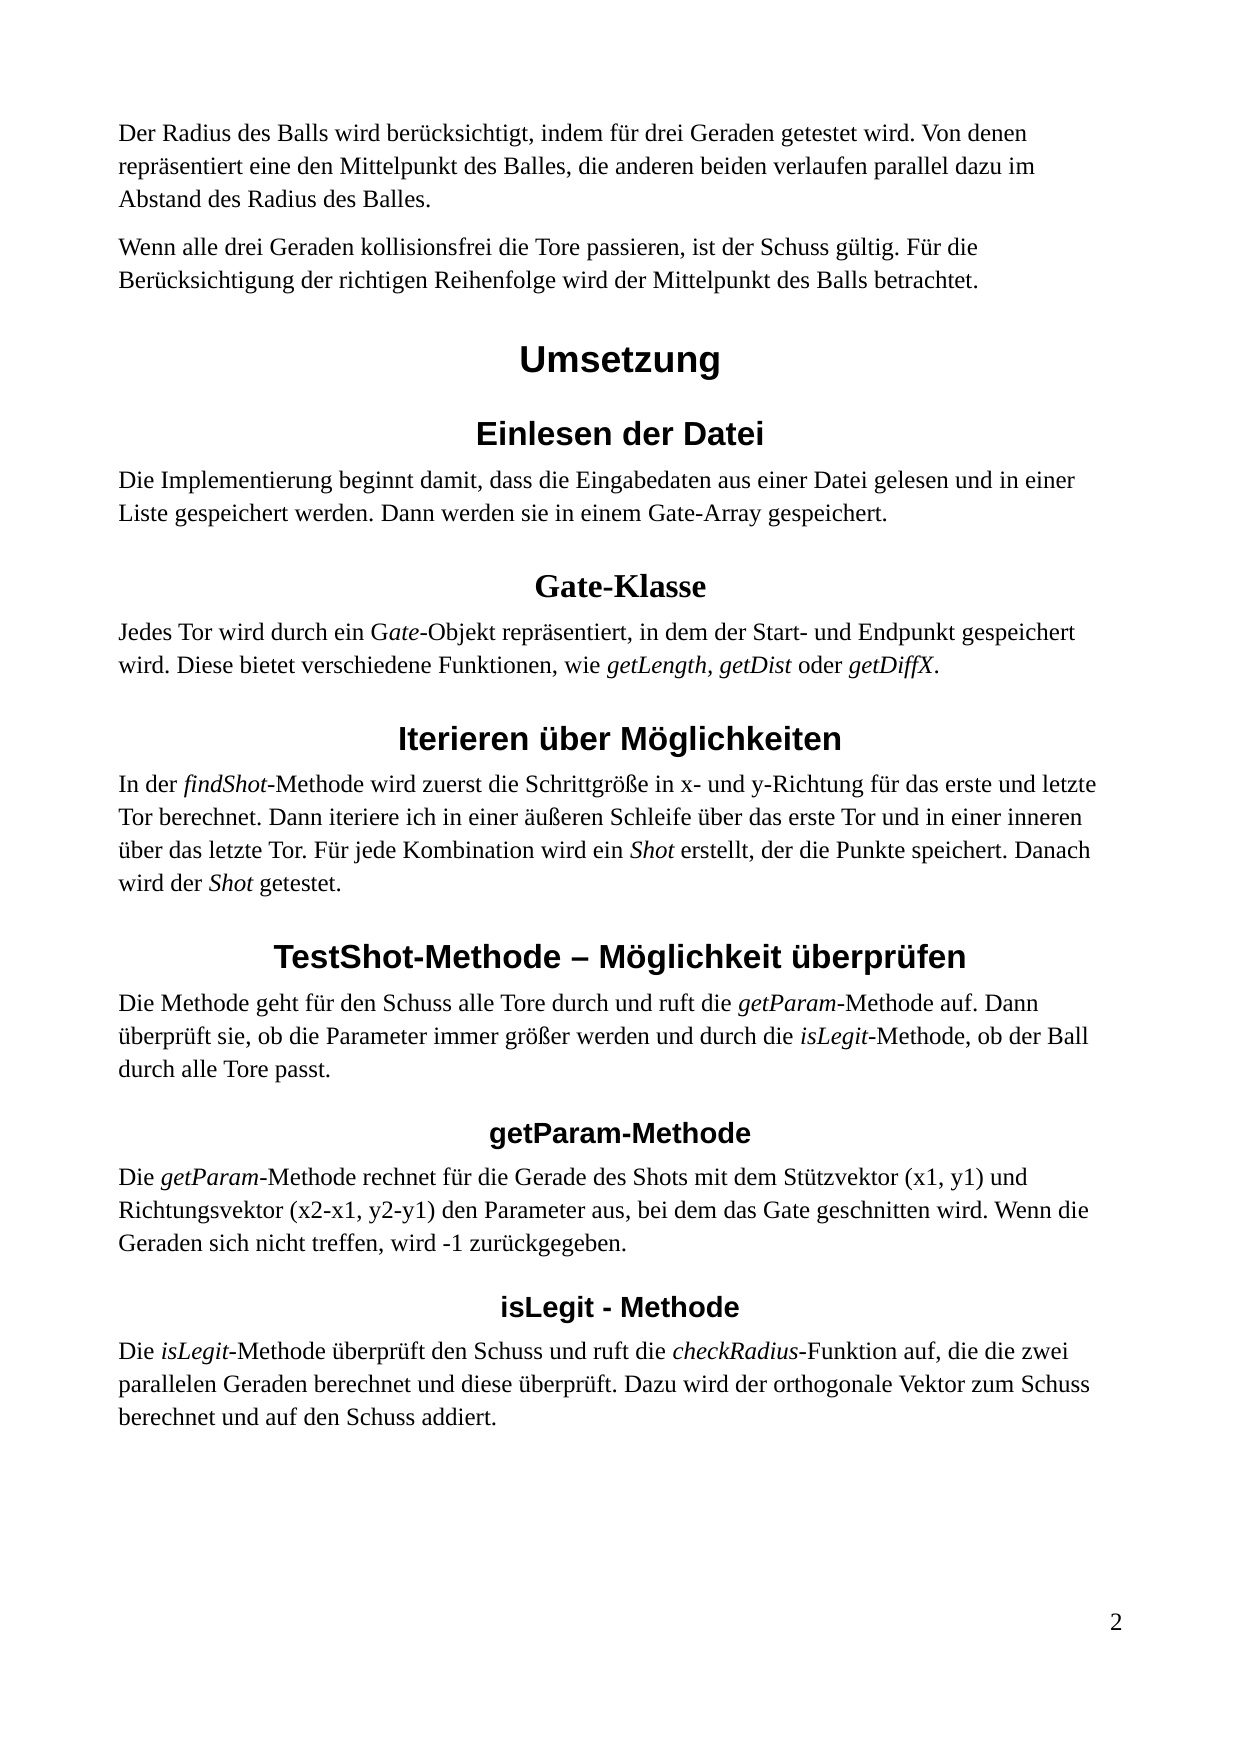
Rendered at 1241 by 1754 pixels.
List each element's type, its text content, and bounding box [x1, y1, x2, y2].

text Der Radius des Balls wird berücksichtigt, indem für drei Geraden getestet wird. Von denen repräsentiert eine den Mittelpunkt des Balles, die anderen beiden verlaufen parallel dazu im Abstand des Radius des Balles. [118, 118, 1122, 213]
subtitle TestShot-Methode – Möglichkeit überprüfen [118, 937, 1122, 975]
subtitle isLegit - Methode [118, 1290, 1122, 1324]
text Die getParam-Methode rechnet für die Gerade des Shots mit dem Stützvektor (x1, y1) und Richtungsvektor (x2-x1, y2-y1) den Parameter aus, bei dem das Gate geschnitten wird. Wenn die Geraden sich nicht treffen, wird -1 zurückgegeben. [118, 1162, 1122, 1257]
text In der findShot-Methode wird zuerst die Schrittgröße in x- und y-Richtung für das erste und letzte Tor berechnet. Dann iteriere ich in einer äußeren Schleife über das erste Tor und in einer inneren über das letzte Tor. Für jede Kombination wird ein Shot erstellt, der die Punkte speichert. Danach wird der Shot getestet. [118, 769, 1122, 897]
subtitle Einlesen der Datei [118, 414, 1122, 452]
text Wenn alle drei Geraden kollisionsfrei die Tore passieren, ist der Schuss gültig. Für die Berücksichtigung der richtigen Reihenfolge wird der Mittelpunkt des Balls betrachtet. [118, 232, 1122, 293]
text Die Implementierung beginnt damit, dass die Eingabedaten aus einer Datei gelesen und in einer Liste gespeichert werden. Dann werden sie in einem Gate-Array gespeichert. [118, 465, 1122, 527]
subtitle Iterieren über Möglichkeiten [118, 718, 1122, 757]
text Die isLegit-Methode überprüft den Schuss und ruft die checkRadius-Funktion auf, die die zwei parallelen Geraden berechnet und diese überprüft. Dazu wird der orthogonale Vektor zum Schuss berechnet und auf den Schuss addiert. [118, 1336, 1122, 1431]
text Jedes Tor wird durch ein Gate-Objekt repräsentiert, in dem der Start- und Endpunkt gespeichert wird. Diese bietet verschiedene Funktionen, wie getLength, getDist oder getDiffX. [118, 617, 1122, 679]
subtitle getParam-Methode [118, 1116, 1122, 1150]
text Die Methode geht für den Schuss alle Tore durch und ruft die getParam-Methode auf. Dann überprüft sie, ob die Parameter immer größer werden und durch die isLegit-Methode, ob der Ball durch alle Tore passt. [118, 988, 1122, 1083]
subtitle Gate-Klasse [118, 566, 1122, 604]
subtitle Umsetzung [118, 337, 1122, 381]
